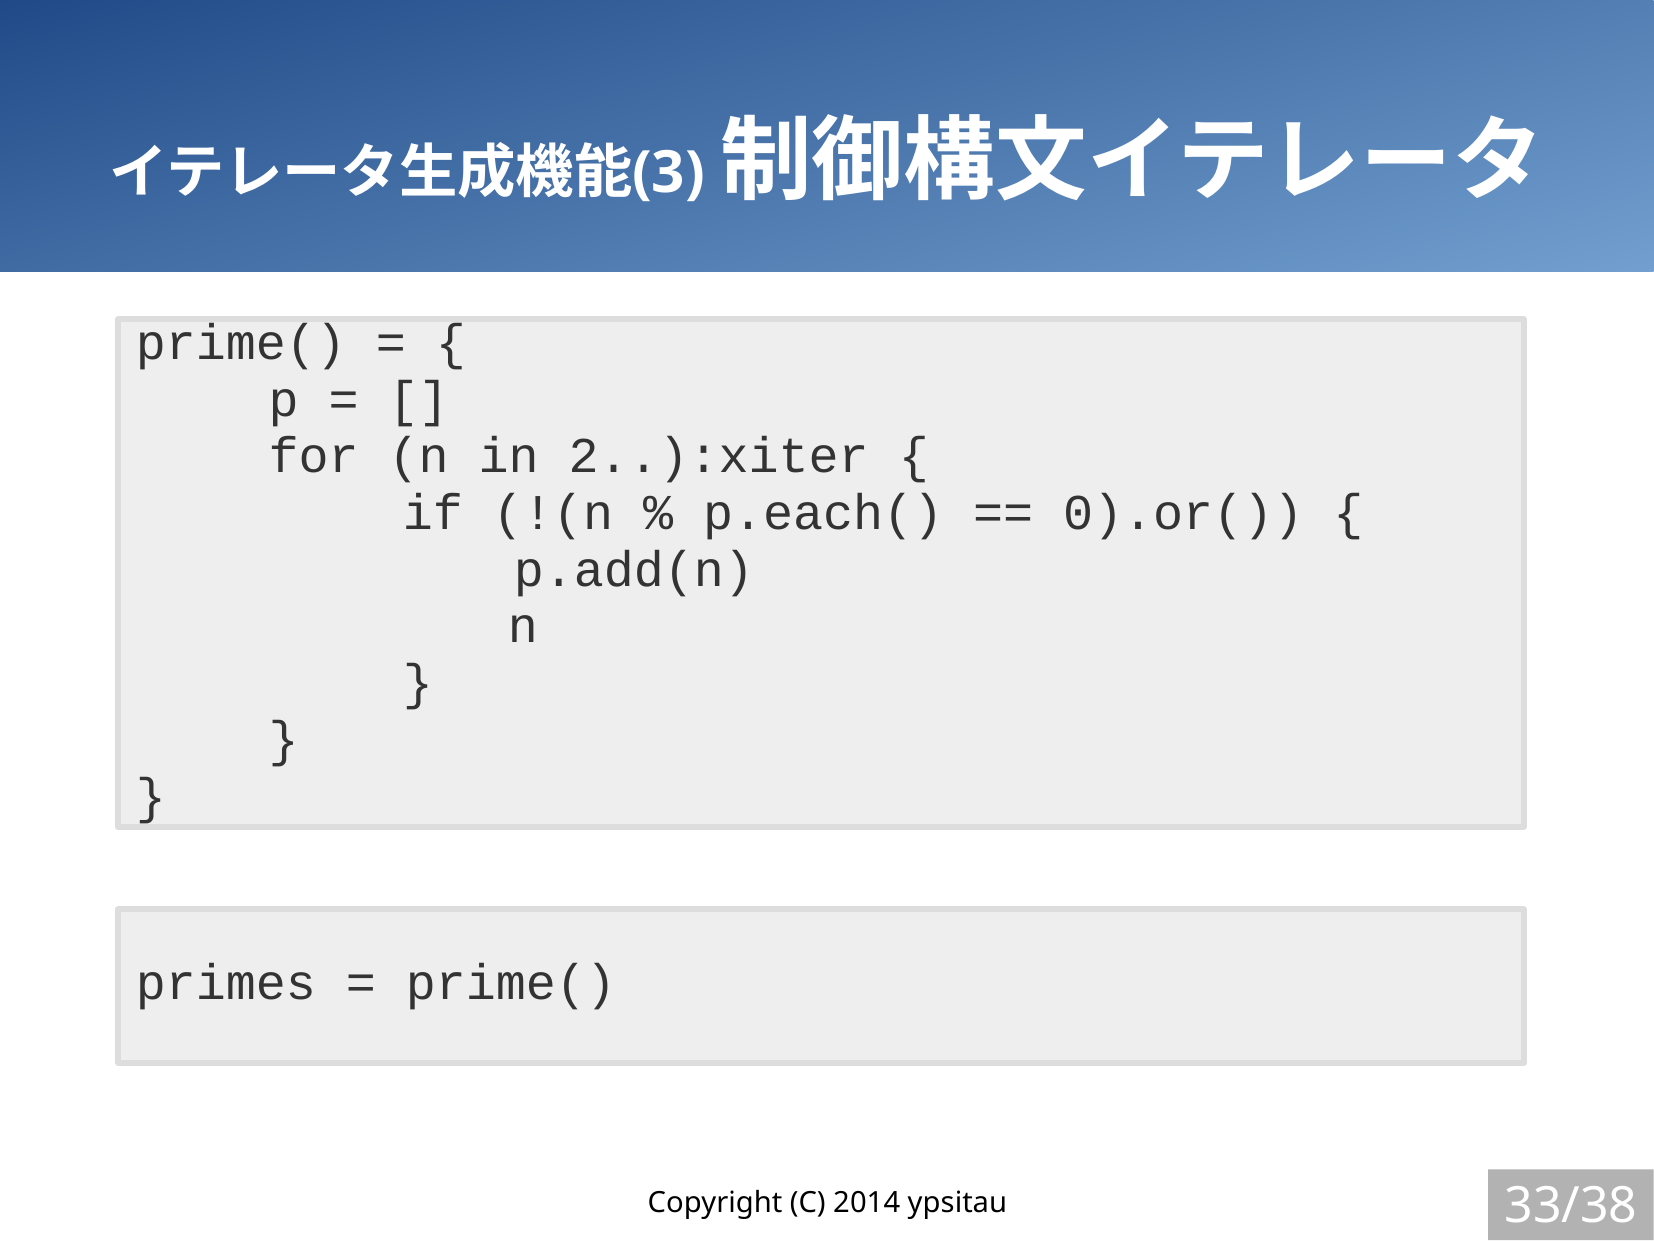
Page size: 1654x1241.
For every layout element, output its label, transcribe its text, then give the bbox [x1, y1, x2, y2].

text_box primes = prime() [118, 909, 1524, 1063]
title イテレータ生成機能(3) 制御構文イテレータ [82, 49, 1571, 257]
text_box prime() = { p = [] for (n in 2..):xiter { if (!(n % p.each() == 0).or()) { p.add(n) n } } } [118, 318, 1524, 827]
